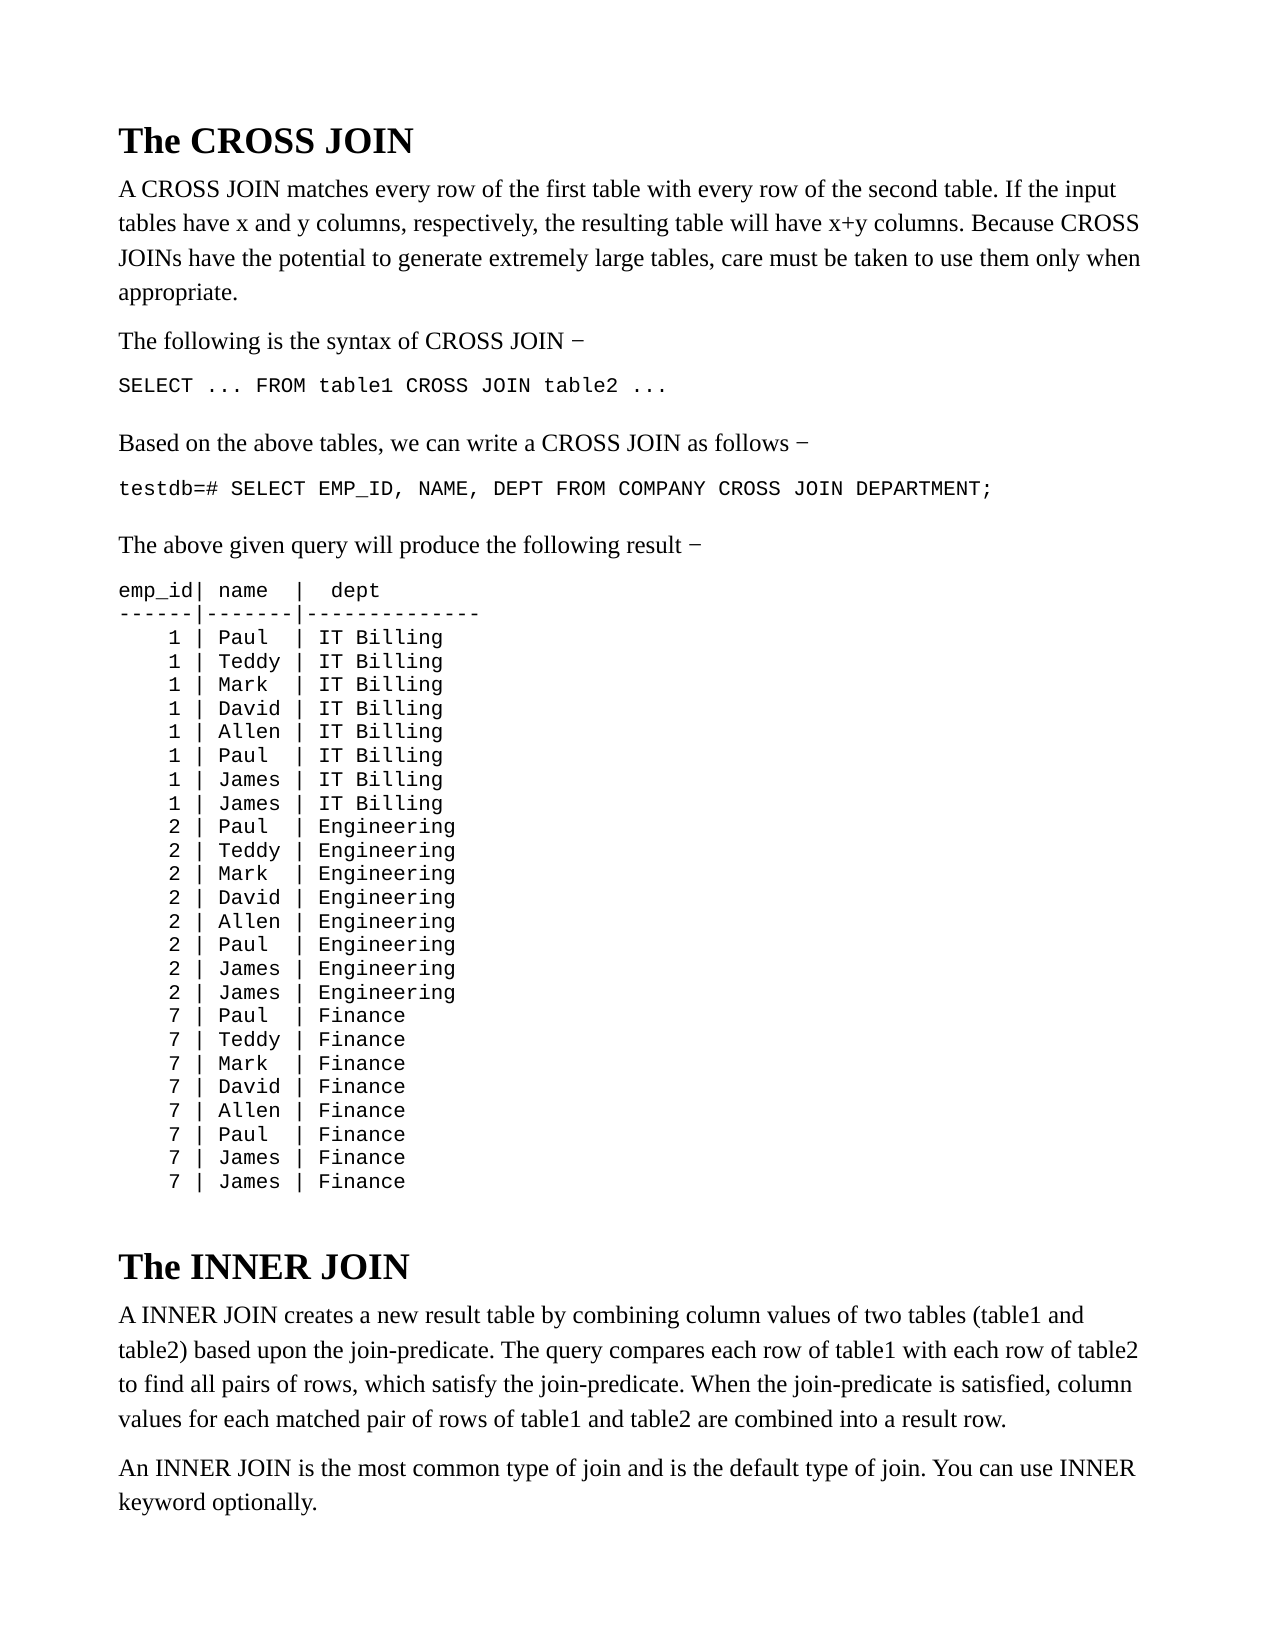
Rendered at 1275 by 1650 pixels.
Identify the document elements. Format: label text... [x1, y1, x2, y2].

text ------|-------|-------------- [118, 603, 1157, 627]
text 7 | James | Finance [118, 1147, 1157, 1171]
text 1 | Paul | IT Billing [118, 745, 1157, 769]
text 7 | Allen | Finance [118, 1100, 1157, 1123]
text A CROSS JOIN matches every row of the first table with every row of the second table. If the input tables have x and y columns, respectively, the resulting table will have x+y columns. Because CROSS JOINs have the potential to generate extremely large tables, care must be taken to use them only when appropriate. [118, 174, 1157, 306]
text emp_id| name | dept [118, 580, 1157, 603]
subtitle The INNER JOIN [118, 1245, 1157, 1288]
text A INNER JOIN creates a new result table by combining column values of two tables (table1 and table2) based upon the join-predicate. The query compares each row of table1 with each row of table2 to find all pairs of rows, which satisfy the join-predicate. When the join-predicate is satisfied, column values for each matched pair of rows of table1 and table2 are combined into a result row. [118, 1300, 1157, 1433]
subtitle The CROSS JOIN [118, 118, 1157, 161]
text 7 | Paul | Finance [118, 1123, 1157, 1147]
text Based on the above tables, we can write a CROSS JOIN as follows − [118, 428, 1157, 457]
text 2 | Paul | Engineering [118, 816, 1157, 840]
text SELECT ... FROM table1 CROSS JOIN table2 ... [118, 375, 1157, 399]
text The above given query will produce the following result − [118, 531, 1157, 559]
text An INNER JOIN is the most common type of join and is the default type of join. You can use INNER keyword optionally. [118, 1453, 1157, 1516]
text 1 | David | IT Billing [118, 698, 1157, 722]
text 2 | David | Engineering [118, 887, 1157, 911]
text 1 | Teddy | IT Billing [118, 651, 1157, 674]
text 7 | Paul | Finance [118, 1005, 1157, 1029]
text 2 | Allen | Engineering [118, 911, 1157, 934]
text 1 | James | IT Billing [118, 769, 1157, 792]
text 1 | James | IT Billing [118, 792, 1157, 816]
text 2 | James | Engineering [118, 958, 1157, 982]
text 1 | Mark | IT Billing [118, 674, 1157, 698]
text 1 | Allen | IT Billing [118, 722, 1157, 745]
text 2 | Teddy | Engineering [118, 840, 1157, 863]
text 7 | David | Finance [118, 1076, 1157, 1100]
text 7 | Teddy | Finance [118, 1029, 1157, 1053]
text 2 | James | Engineering [118, 982, 1157, 1005]
text 7 | James | Finance [118, 1171, 1157, 1194]
text testdb=# SELECT EMP_ID, NAME, DEPT FROM COMPANY CROSS JOIN DEPARTMENT; [118, 477, 1157, 501]
text 2 | Mark | Engineering [118, 863, 1157, 887]
text 1 | Paul | IT Billing [118, 627, 1157, 651]
text The following is the syntax of CROSS JOIN − [118, 326, 1157, 355]
text 2 | Paul | Engineering [118, 934, 1157, 958]
text 7 | Mark | Finance [118, 1053, 1157, 1076]
